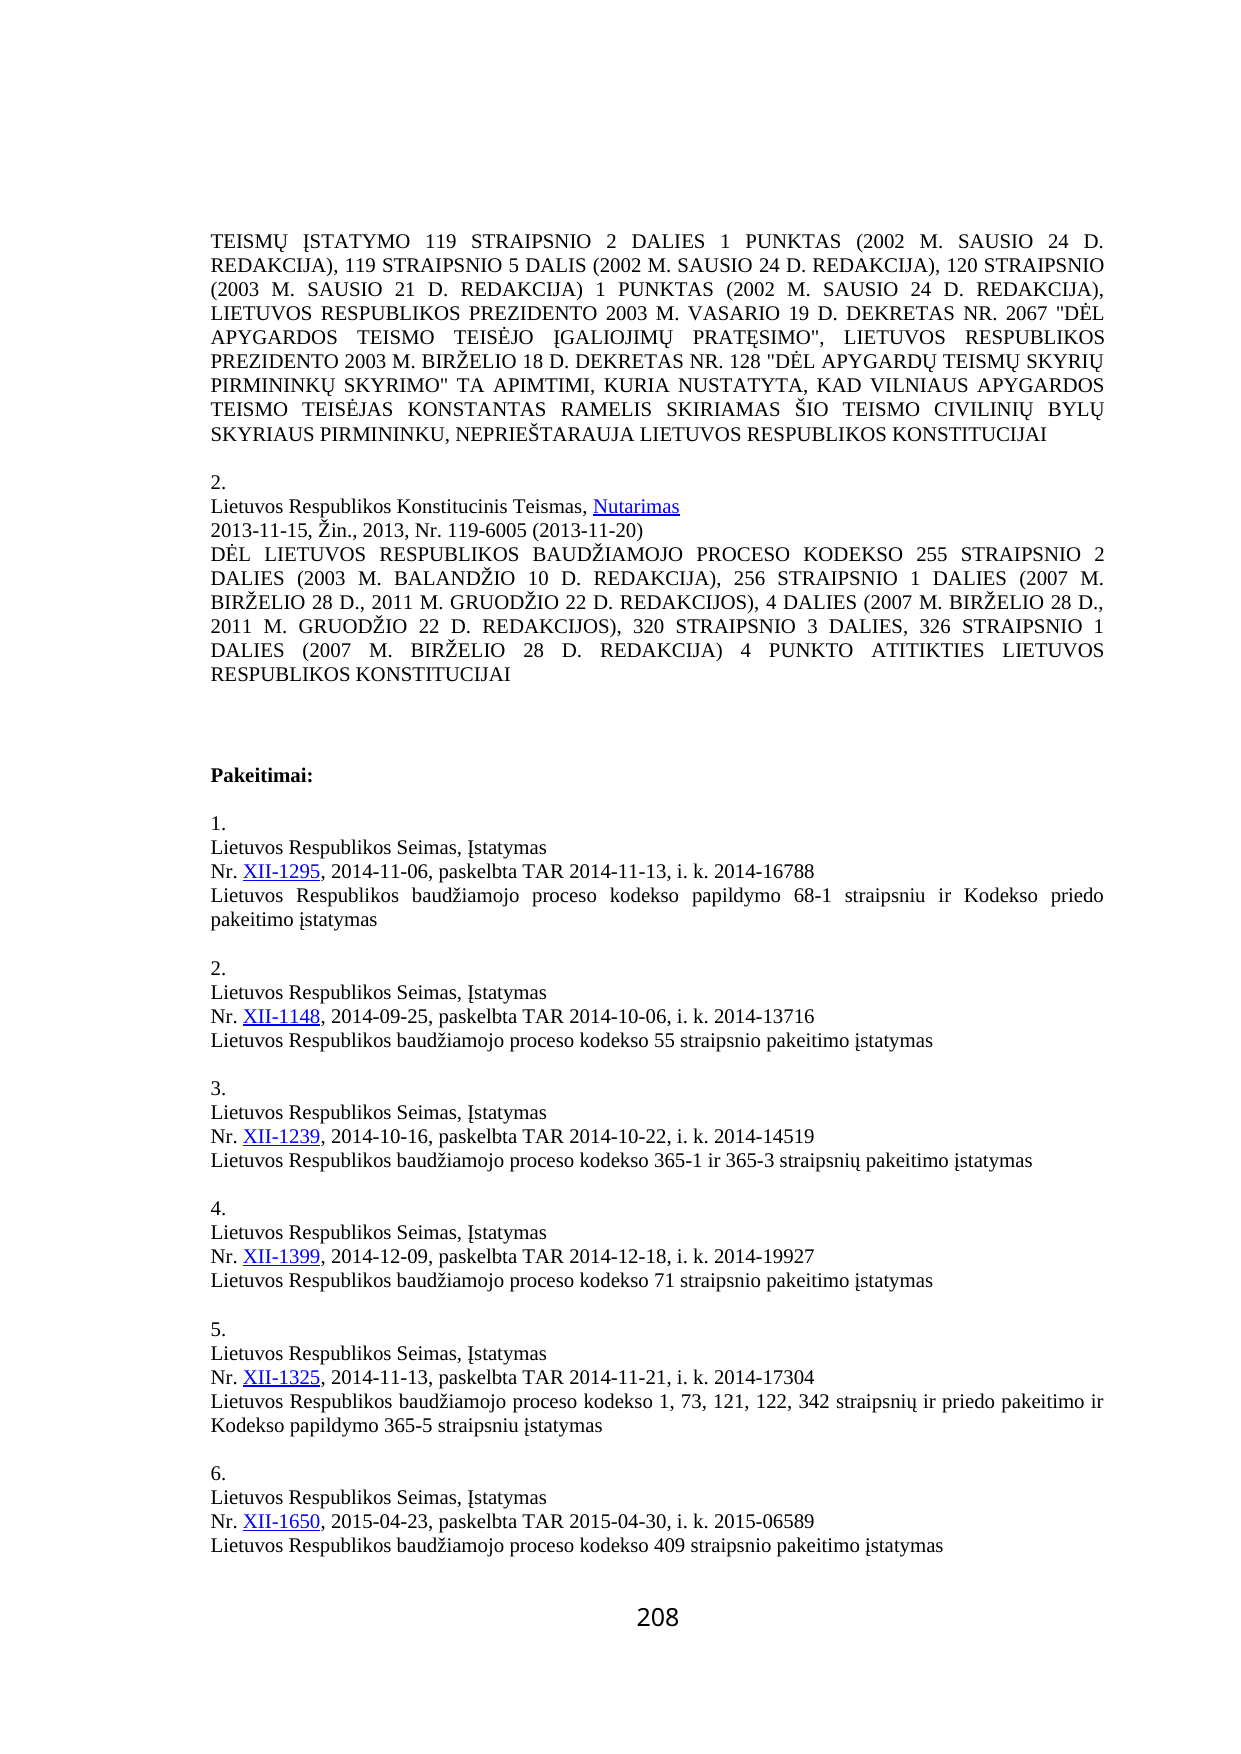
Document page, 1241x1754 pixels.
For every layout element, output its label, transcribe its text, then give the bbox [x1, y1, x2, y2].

text Lietuvos Respublikos baudžiamojo proceso kodekso papildymo 68-1 straipsniu ir Kodekso priedo pakeitimo įstatymas [210, 883, 1105, 931]
text 6. [210, 1461, 1105, 1485]
text Lietuvos Respublikos baudžiamojo proceso kodekso 409 straipsnio pakeitimo įstatymas [210, 1533, 1105, 1557]
text Nr. XII-1399, 2014-12-09, paskelbta TAR 2014-12-18, i. k. 2014-19927 [210, 1244, 1105, 1268]
text 2. [210, 956, 1105, 979]
text Pakeitimai: [210, 763, 1105, 787]
text 3. [210, 1076, 1105, 1100]
text Nr. XII-1325, 2014-11-13, paskelbta TAR 2014-11-21, i. k. 2014-17304 [210, 1364, 1105, 1389]
text Lietuvos Respublikos Seimas, Įstatymas [210, 1341, 1105, 1364]
text Lietuvos Respublikos baudžiamojo proceso kodekso 55 straipsnio pakeitimo įstatymas [210, 1028, 1105, 1052]
text Lietuvos Respublikos Seimas, Įstatymas [210, 1485, 1105, 1509]
text Lietuvos Respublikos baudžiamojo proceso kodekso 71 straipsnio pakeitimo įstatymas [210, 1268, 1105, 1292]
text TEISMŲ ĮSTATYMO 119 STRAIPSNIO 2 DALIES 1 PUNKTAS (2002 M. SAUSIO 24 D. REDAKCIJA), 119 STRAIPSNIO 5 DALIS (2002 M. SAUSIO 24 D. REDAKCIJA), 120 STRAIPSNIO (2003 M. SAUSIO 21 D. REDAKCIJA) 1 PUNKTAS (2002 M. SAUSIO 24 D. REDAKCIJA), LIETUVOS RESPUBLIKOS PREZIDENTO 2003 M. VASARIO 19 D. DEKRETAS NR. 2067 "DĖL APYGARDOS TEISMO TEISĖJO ĮGALIOJIMŲ PRATĘSIMO", LIETUVOS RESPUBLIKOS PREZIDENTO 2003 M. BIRŽELIO 18 D. DEKRETAS NR. 128 "DĖL APYGARDŲ TEISMŲ SKYRIŲ PIRMININKŲ SKYRIMO" TA APIMTIMI, KURIA NUSTATYTA, KAD VILNIAUS APYGARDOS TEISMO TEISĖJAS KONSTANTAS RAMELIS SKIRIAMAS ŠIO TEISMO CIVILINIŲ BYLŲ SKYRIAUS PIRMININKU, NEPRIEŠTARAUJA LIETUVOS RESPUBLIKOS KONSTITUCIJAI [210, 229, 1105, 446]
text 2013-11-15, Žin., 2013, Nr. 119-6005 (2013-11-20) [210, 518, 1105, 542]
text Lietuvos Respublikos Seimas, Įstatymas [210, 1100, 1105, 1124]
text Lietuvos Respublikos Seimas, Įstatymas [210, 979, 1105, 1004]
text Lietuvos Respublikos Seimas, Įstatymas [210, 1220, 1105, 1244]
text Lietuvos Respublikos Konstitucinis Teismas, Nutarimas [210, 494, 1105, 518]
text DĖL LIETUVOS RESPUBLIKOS BAUDŽIAMOJO PROCESO KODEKSO 255 STRAIPSNIO 2 DALIES (2003 M. BALANDŽIO 10 D. REDAKCIJA), 256 STRAIPSNIO 1 DALIES (2007 M. BIRŽELIO 28 D., 2011 M. GRUODŽIO 22 D. REDAKCIJOS), 4 DALIES (2007 M. BIRŽELIO 28 D., 2011 M. GRUODŽIO 22 D. REDAKCIJOS), 320 STRAIPSNIO 3 DALIES, 326 STRAIPSNIO 1 DALIES (2007 M. BIRŽELIO 28 D. REDAKCIJA) 4 PUNKTO ATITIKTIES LIETUVOS RESPUBLIKOS KONSTITUCIJAI [210, 542, 1105, 686]
text Nr. XII-1239, 2014-10-16, paskelbta TAR 2014-10-22, i. k. 2014-14519 [210, 1124, 1105, 1148]
text Nr. XII-1148, 2014-09-25, paskelbta TAR 2014-10-06, i. k. 2014-13716 [210, 1004, 1105, 1028]
text 1. [210, 811, 1105, 835]
text Lietuvos Respublikos baudžiamojo proceso kodekso 1, 73, 121, 122, 342 straipsnių ir priedo pakeitimo ir Kodekso papildymo 365-5 straipsniu įstatymas [210, 1389, 1105, 1437]
text Nr. XII-1650, 2015-04-23, paskelbta TAR 2015-04-30, i. k. 2015-06589 [210, 1509, 1105, 1533]
text 5. [210, 1316, 1105, 1341]
text 4. [210, 1196, 1105, 1220]
text Lietuvos Respublikos Seimas, Įstatymas [210, 835, 1105, 859]
text 2. [210, 469, 1105, 494]
text Nr. XII-1295, 2014-11-06, paskelbta TAR 2014-11-13, i. k. 2014-16788 [210, 859, 1105, 883]
text Lietuvos Respublikos baudžiamojo proceso kodekso 365-1 ir 365-3 straipsnių pakeitimo įstatymas [210, 1148, 1105, 1172]
